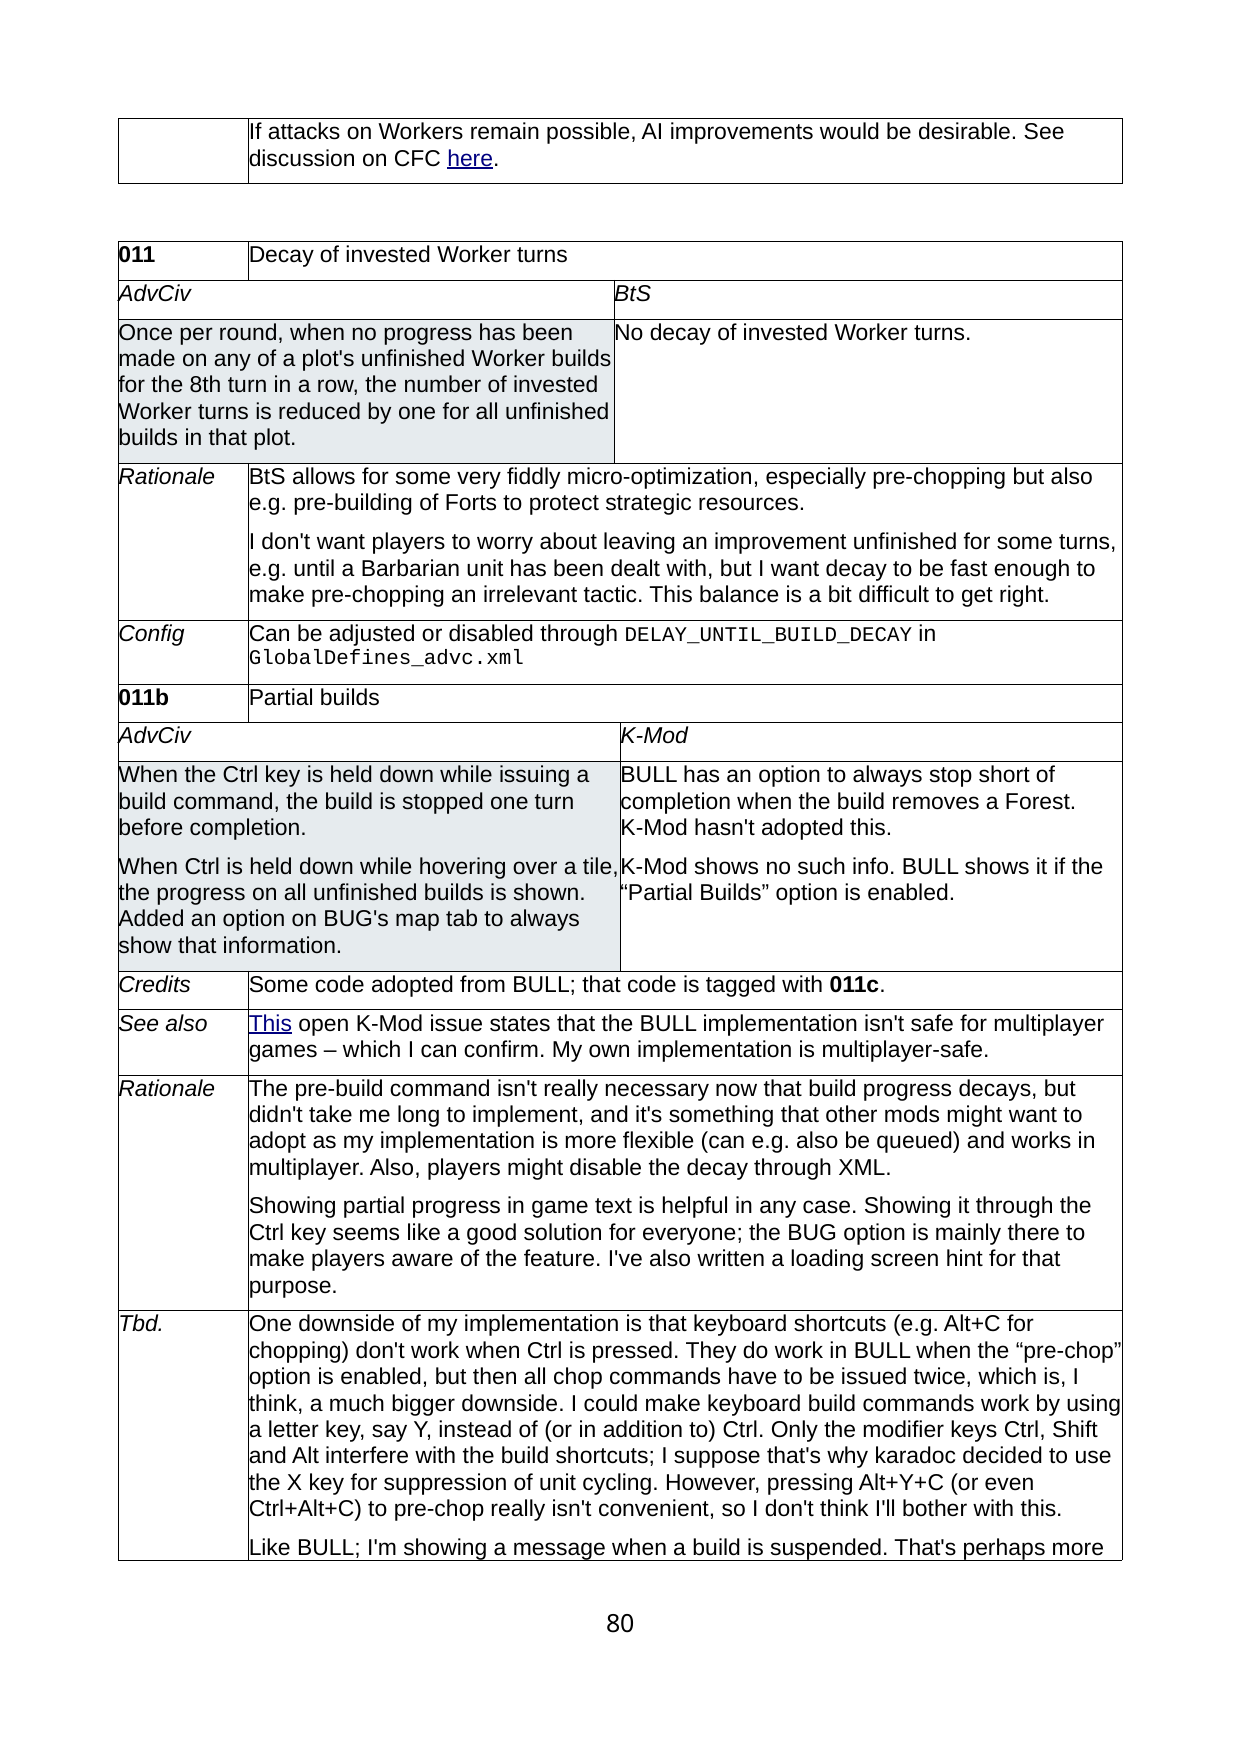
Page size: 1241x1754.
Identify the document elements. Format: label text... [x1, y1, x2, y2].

table_cell Rationale [119, 464, 248, 619]
table_cell One downside of my implementation is that keyboard shortcuts (e.g. Alt+C for chopping) don't work when Ctrl is pressed. They do work in BULL when the “pre-chop” option is enabled, but then all chop commands have to be issued twice, which is, I think, a much bigger downside. I could make keyboard build commands work by using a letter key, say Y, instead of (or in addition to) Ctrl. Only the modifier keys Ctrl, Shift and Alt interfere with the build shortcuts; I suppose that's why karadoc decided to use the X key for suppression of unit cycling. However, pressing Alt+Y+C (or even Ctrl+Alt+C) to pre-chop really isn't convenient, so I don't think I'll bother with this. Like BULL; I'm showing a message when a build is suspended. That's perhaps more [249, 1311, 1122, 1560]
table_cell AdvCiv [119, 723, 620, 761]
table_cell AdvCiv [119, 281, 614, 319]
table_cell Some code adopted from BULL; that code is tagged with 011c. [249, 972, 1122, 1009]
table_cell Tbd. [119, 1311, 248, 1560]
table_cell 011b [119, 685, 248, 722]
table_cell Config [119, 621, 248, 683]
table_cell [119, 119, 248, 183]
table_cell BtS allows for some very fiddly micro-optimization, especially pre-chopping but also e.g. pre-building of Forts to protect strategic resources. I don't want players to worry about leaving an improvement unfinished for some turns, e.g. until a Barbarian unit has been dealt with, but I want decay to be fast enough to make pre-chopping an irrelevant tactic. This balance is a bit difficult to get right. [249, 464, 1122, 619]
table_cell See also [119, 1010, 248, 1074]
table_header 011 [119, 242, 248, 280]
table_cell This open K-Mod issue states that the BULL implementation isn't safe for multiplayer games – which I can confirm. My own implementation is multiplayer-safe. [249, 1010, 1122, 1074]
table_header Decay of invested Worker turns [249, 242, 1122, 280]
table_cell BtS [615, 281, 1122, 319]
table_cell Once per round, when no progress has been made on any of a plot's unfinished Worker builds for the 8th turn in a row, the number of invested Worker turns is reduced by one for all unfinished builds in that plot. [119, 320, 614, 463]
table_cell If attacks on Workers remain possible, AI improvements would be desirable. See discussion on CFC here. [249, 119, 1122, 183]
table_cell Rationale [119, 1076, 248, 1310]
table_cell The pre-build command isn't really necessary now that build progress decays, but didn't take me long to implement, and it's something that other mods might want to adopt as my implementation is more flexible (can e.g. also be queued) and works in multiplayer. Also, players might disable the decay through XML. Showing partial progress in game text is helpful in any case. Showing it through the Ctrl key seems like a good solution for everyone; the BUG option is mainly there to make players aware of the feature. I've also written a loading screen hint for that purpose. [249, 1076, 1122, 1310]
table_cell Partial builds [249, 685, 1122, 722]
table_cell No decay of invested Worker turns. [615, 320, 1122, 463]
table_cell BULL has an option to always stop short of completion when the build removes a Forest. K‑Mod hasn't adopted this. K-Mod shows no such info. BULL shows it if the “Partial Builds” option is enabled. [621, 762, 1122, 971]
table_cell Credits [119, 972, 248, 1009]
table_cell When the Ctrl key is held down while issuing a build command, the build is stopped one turn before completion. When Ctrl is held down while hovering over a tile, the progress on all unfinished builds is shown. Added an option on BUG's map tab to always show that information. [119, 762, 620, 971]
table_cell Can be adjusted or disabled through DELAY_UNTIL_BUILD_DECAY in GlobalDefines_advc.xml [249, 621, 1122, 683]
table_cell K-Mod [621, 723, 1122, 761]
